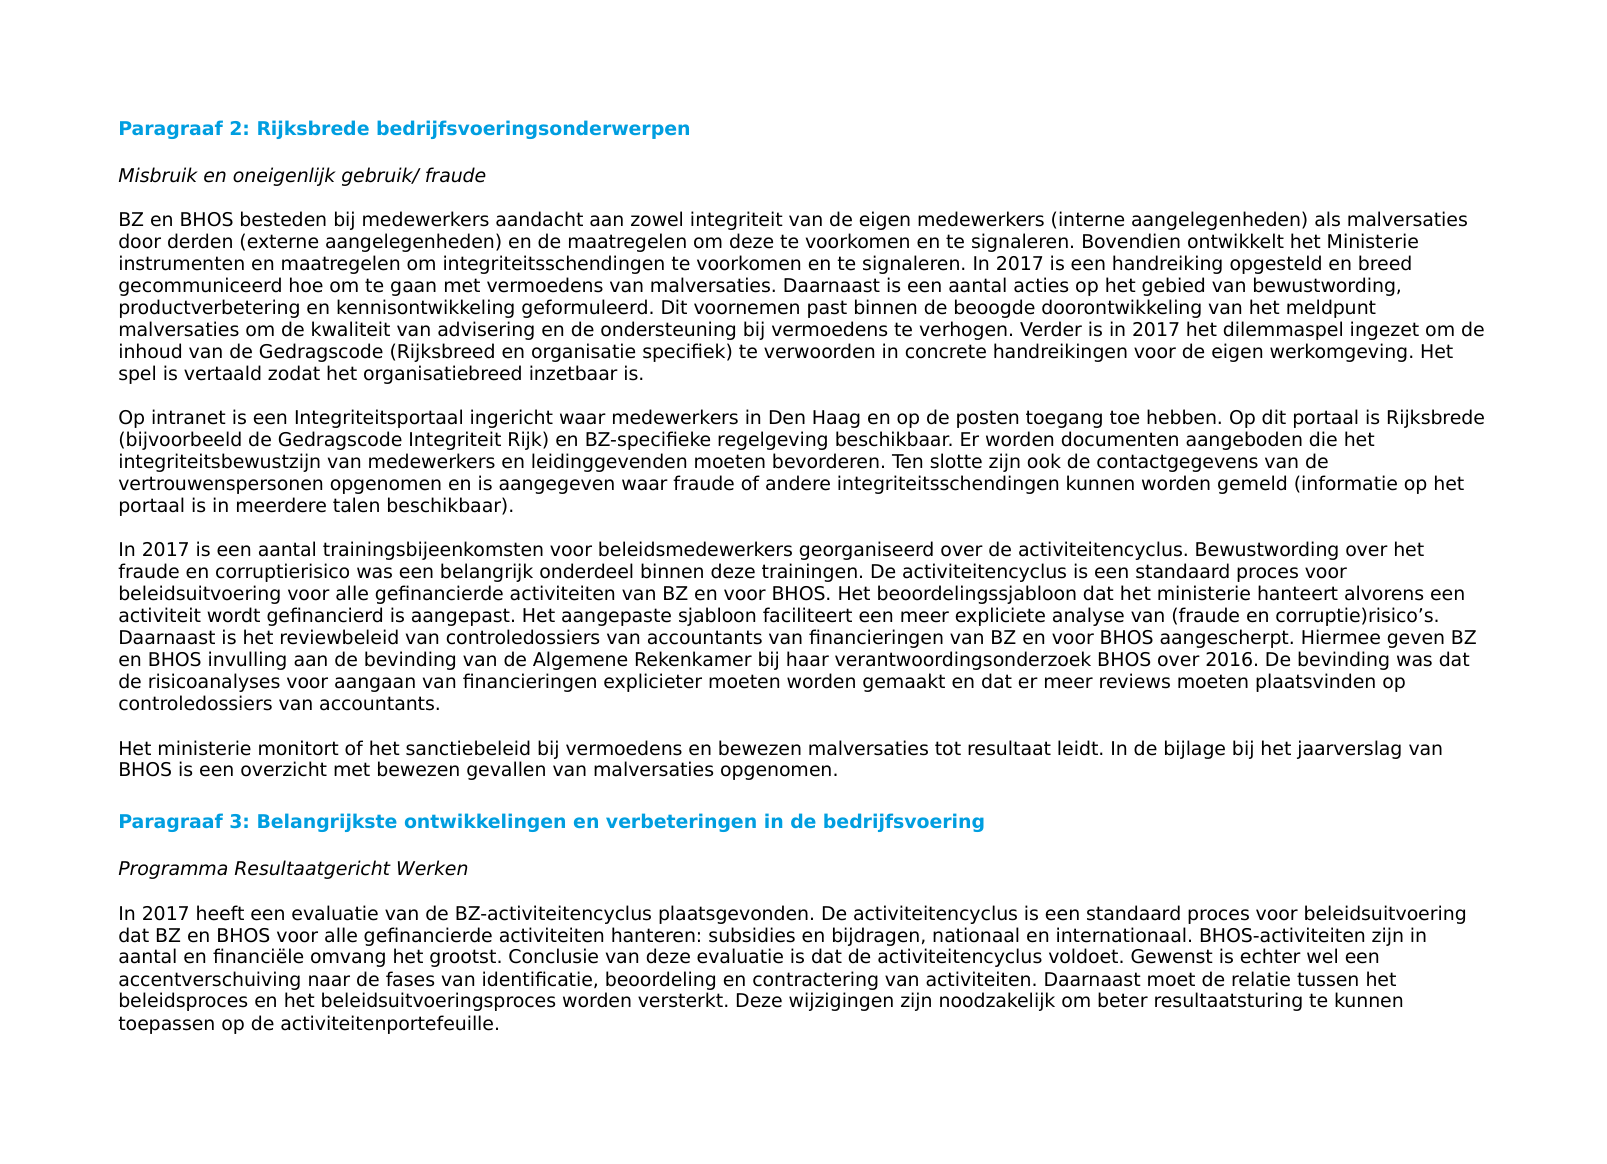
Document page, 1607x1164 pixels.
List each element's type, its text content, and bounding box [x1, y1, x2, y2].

text Op intranet is een Integriteitsportaal ingericht waar medewerkers in Den Haag en op de posten toegang toe hebben. Op dit portaal is Rijksbrede (bijvoorbeeld de Gedragscode Integriteit Rijk) en BZ-specifieke regelgeving beschikbaar. Er worden documenten aangeboden die het integriteitsbewustzijn van medewerkers en leidinggevenden moeten bevorderen. Ten slotte zijn ook de contactgegevens van de vertrouwenspersonen opgenomen en is aangegeven waar fraude of andere integriteitsschendingen kunnen worden gemeld (informatie op het portaal is in meerdere talen beschikbaar). [118, 407, 1488, 517]
text Het ministerie monitort of het sanctiebeleid bij vermoedens en bewezen malversaties tot resultaat leidt. In de bijlage bij het jaarverslag van BHOS is een overzicht met bewezen gevallen van malversaties opgenomen. [118, 737, 1488, 781]
text In 2017 is een aantal trainingsbijeenkomsten voor beleidsmedewerkers georganiseerd over de activiteitencyclus. Bewustwording over het fraude en corruptierisico was een belangrijk onderdeel binnen deze trainingen. De activiteitencyclus is een standaard proces voor beleidsuitvoering voor alle gefinancierde activiteiten van BZ en voor BHOS. Het beoordelingssjabloon dat het ministerie hanteert alvorens een activiteit wordt gefinancierd is aangepast. Het aangepaste sjabloon faciliteert een meer expliciete analyse van (fraude en corruptie)risico’s. Daarnaast is het reviewbeleid van controledossiers van accountants van financieringen van BZ en voor BHOS aangescherpt. Hiermee geven BZ en BHOS invulling aan de bevinding van de Algemene Rekenkamer bij haar verantwoordingsonderzoek BHOS over 2016. De bevinding was dat de risicoanalyses voor aangaan van financieringen explicieter moeten worden gemaakt en dat er meer reviews moeten plaatsvinden op controledossiers van accountants. [118, 539, 1488, 715]
subtitle Paragraaf 2: Rijksbrede bedrijfsvoeringsonderwerpen [118, 118, 1488, 140]
text In 2017 heeft een evaluatie van de BZ-activiteitencyclus plaatsgevonden. De activiteitencyclus is een standaard proces voor beleidsuitvoering dat BZ en BHOS voor alle gefinancierde activiteiten hanteren: subsidies en bijdragen, nationaal en internationaal. BHOS-activiteiten zijn in aantal en financiële omvang het grootst. Conclusie van deze evaluatie is dat de activiteitencyclus voldoet. Gewenst is echter wel een accentverschuiving naar de fases van identificatie, beoordeling en contractering van activiteiten. Daarnaast moet de relatie tussen het beleidsproces en het beleidsuitvoeringsproces worden versterkt. Deze wijzigingen zijn noodzakelijk om beter resultaatsturing te kunnen toepassen op de activiteitenportefeuille. [118, 902, 1488, 1034]
subtitle Misbruik en oneigenlijk gebruik/ fraude [118, 165, 1488, 187]
subtitle Programma Resultaatgericht Werken [118, 858, 1488, 880]
text BZ en BHOS besteden bij medewerkers aandacht aan zowel integriteit van de eigen medewerkers (interne aangelegenheden) als malversaties door derden (externe aangelegenheden) en de maatregelen om deze te voorkomen en te signaleren. Bovendien ontwikkelt het Ministerie instrumenten en maatregelen om integriteitsschendingen te voorkomen en te signaleren. In 2017 is een handreiking opgesteld en breed gecommuniceerd hoe om te gaan met vermoedens van malversaties. Daarnaast is een aantal acties op het gebied van bewustwording, productverbetering en kennisontwikkeling geformuleerd. Dit voornemen past binnen de beoogde doorontwikkeling van het meldpunt malversaties om de kwaliteit van advisering en de ondersteuning bij vermoedens te verhogen. Verder is in 2017 het dilemmaspel ingezet om de inhoud van de Gedragscode (Rijksbreed en organisatie specifiek) te verwoorden in concrete handreikingen voor de eigen werkomgeving. Het spel is vertaald zodat het organisatiebreed inzetbaar is. [118, 209, 1488, 385]
subtitle Paragraaf 3: Belangrijkste ontwikkelingen en verbeteringen in de bedrijfsvoering [118, 811, 1488, 833]
